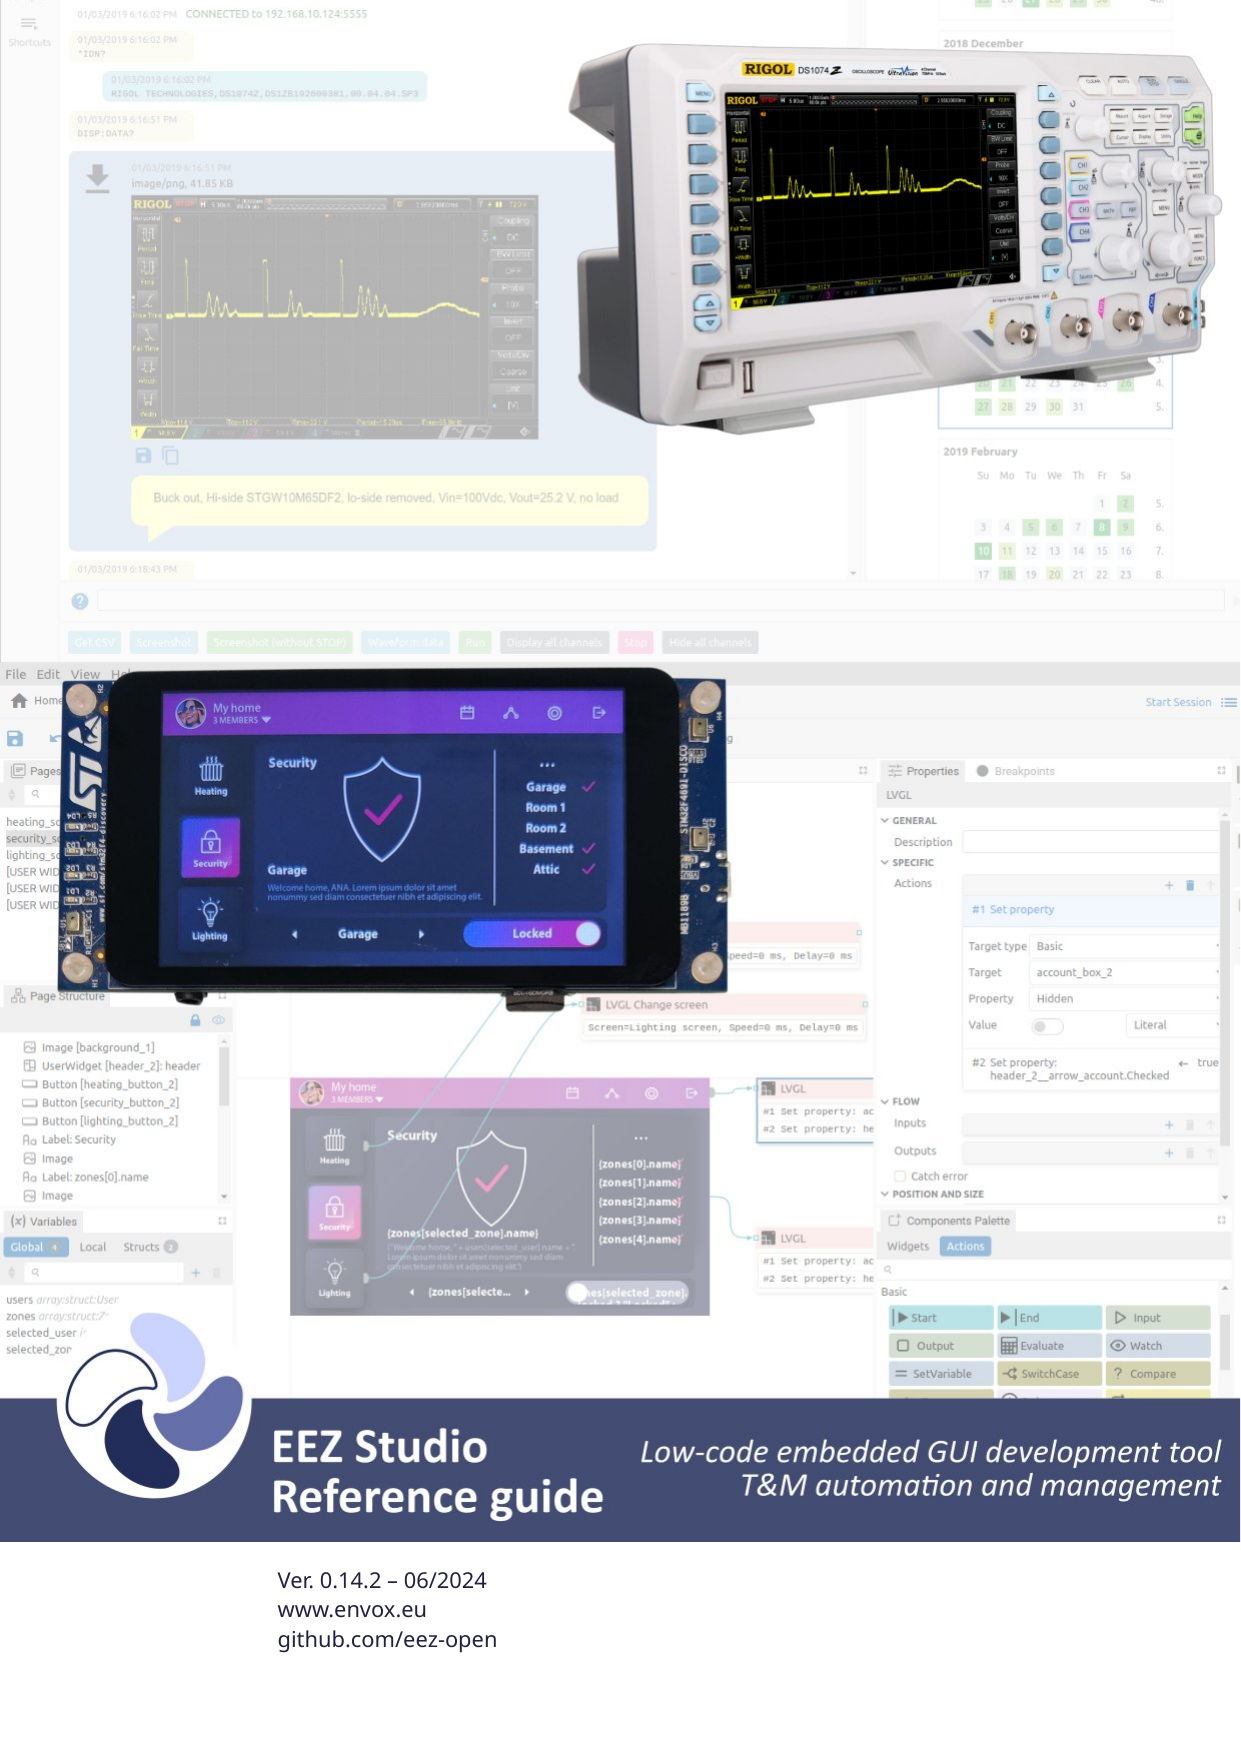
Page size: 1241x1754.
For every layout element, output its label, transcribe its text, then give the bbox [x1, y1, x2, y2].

table_header [0, 1559, 272, 1660]
table_header Ver. 0.14.2 – 06/2024 www.envox.eu github.com/eez-open [272, 1559, 1240, 1660]
picture [0, 0, 1241, 1542]
